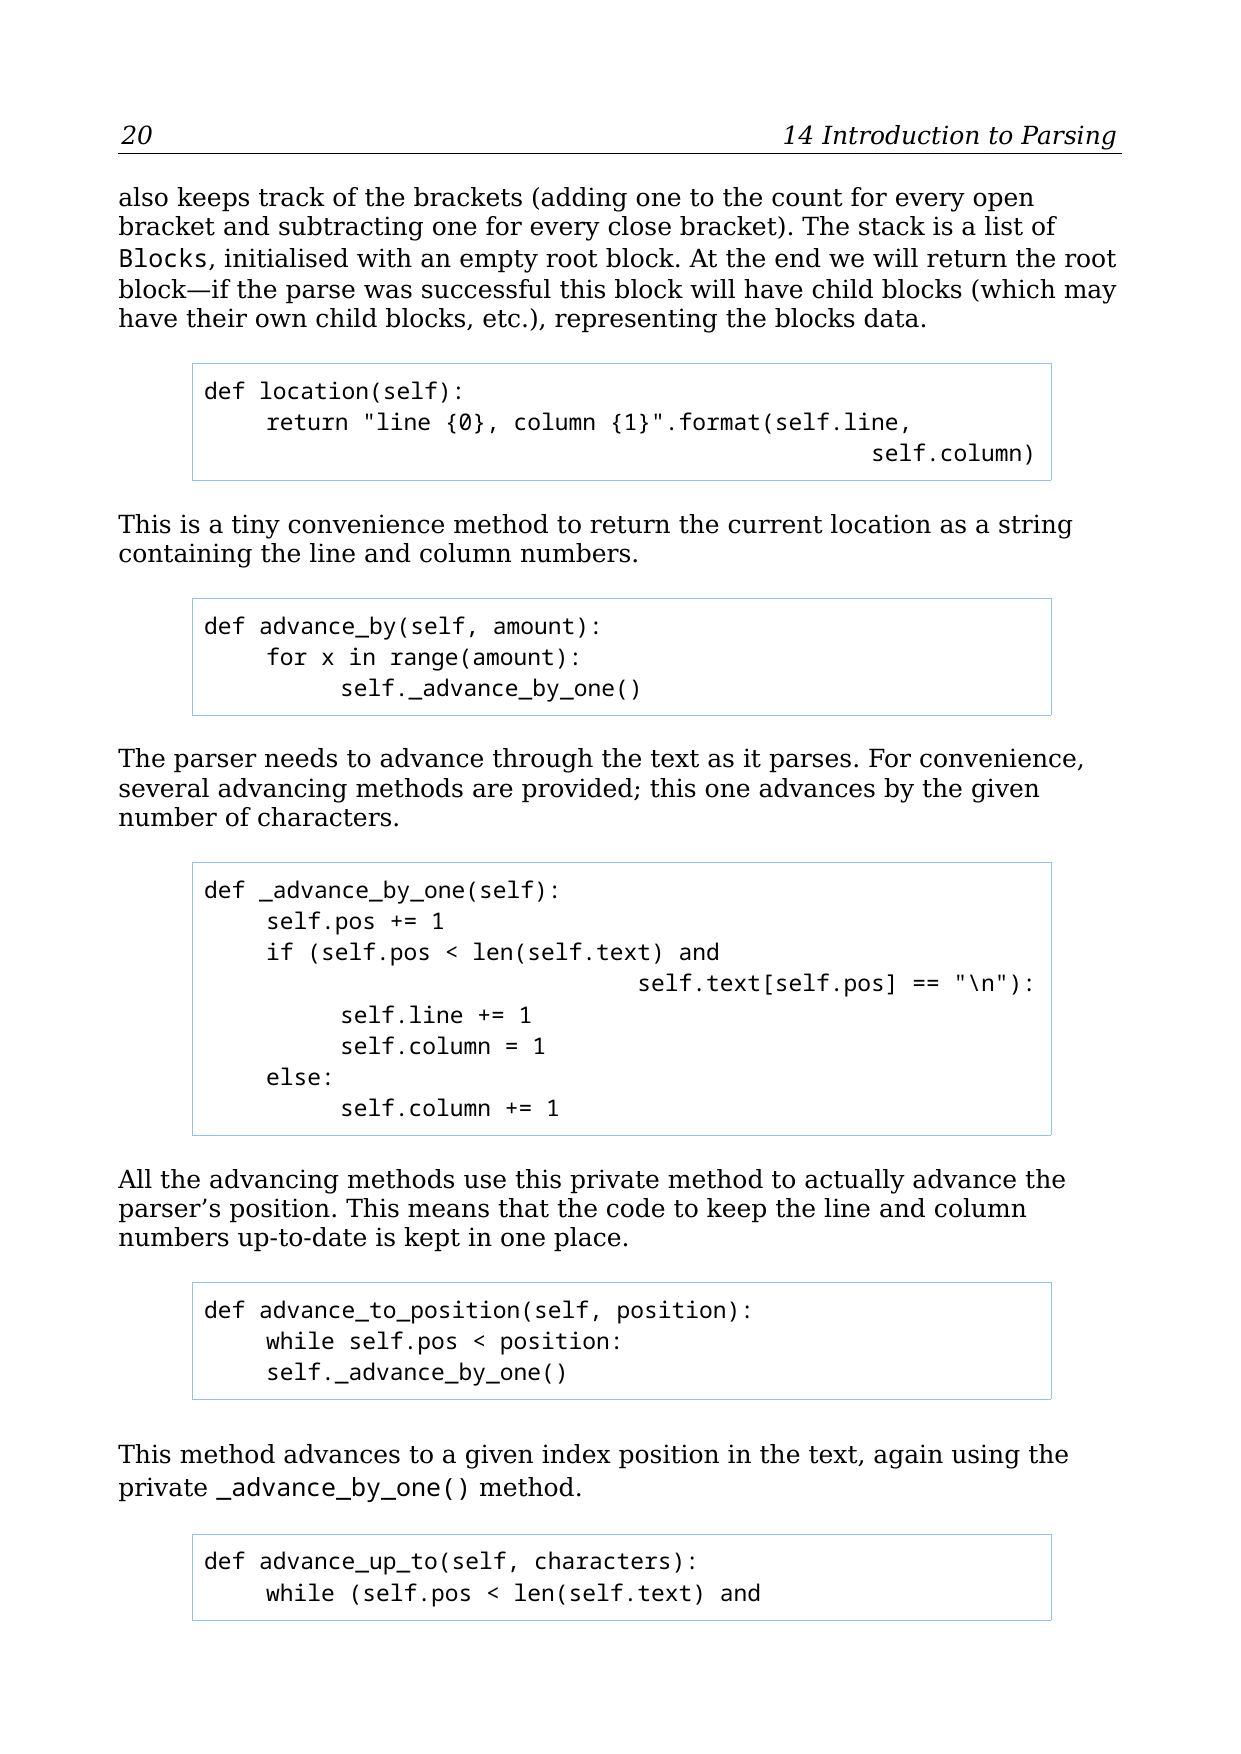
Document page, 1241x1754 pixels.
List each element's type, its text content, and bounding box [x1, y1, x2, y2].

text def _advance_by_one(self): [193, 863, 1051, 893]
text This is a tiny convenience method to return the current location as a string containing the line and column numbers. [118, 510, 1122, 568]
text def advance_by(self, amount): [193, 599, 1051, 629]
text also keeps track of the brackets (adding one to the count for every open bracket and subtracting one for every close bracket). The stack is a list of Blocks, initialised with an empty root block. At the end we will return the root block—if the parse was successful this block will have child blocks (which may have their own child blocks, etc.), representing the blocks data. [118, 183, 1122, 333]
text self.column += 1 [193, 1080, 1051, 1135]
text This method advances to a given index position in the text, again using the private _advance_by_one() method. [118, 1441, 1122, 1504]
text self.text[self.pos] == "\n"): [193, 955, 1051, 987]
text for x in range(amount): [193, 629, 1051, 660]
text return "line {0}, column {1}".format(self.line, [193, 394, 1051, 425]
text The parser needs to advance through the text as it parses. For convenience, several advancing methods are provided; this one advances by the given number of characters. [118, 745, 1122, 832]
text else: [193, 1049, 1051, 1080]
text if (self.pos < len(self.text) and [193, 924, 1051, 955]
text self.column) [193, 425, 1051, 480]
text while (self.pos < len(self.text) and [193, 1565, 1051, 1620]
text All the advancing methods use this private method to actually advance the parser’s position. This means that the code to keep the line and column numbers up-to-date is kept in one place. [118, 1165, 1122, 1252]
text self.pos += 1 [193, 893, 1051, 924]
text self.line += 1 [193, 987, 1051, 1018]
text def location(self): [193, 364, 1051, 394]
text def advance_to_position(self, position): [193, 1283, 1051, 1313]
text while self.pos < position: [193, 1313, 1051, 1344]
text self._advance_by_one() [193, 660, 1051, 715]
text self.column = 1 [193, 1018, 1051, 1049]
text self._advance_by_one() [193, 1344, 1051, 1399]
text def advance_up_to(self, characters): [193, 1535, 1051, 1565]
